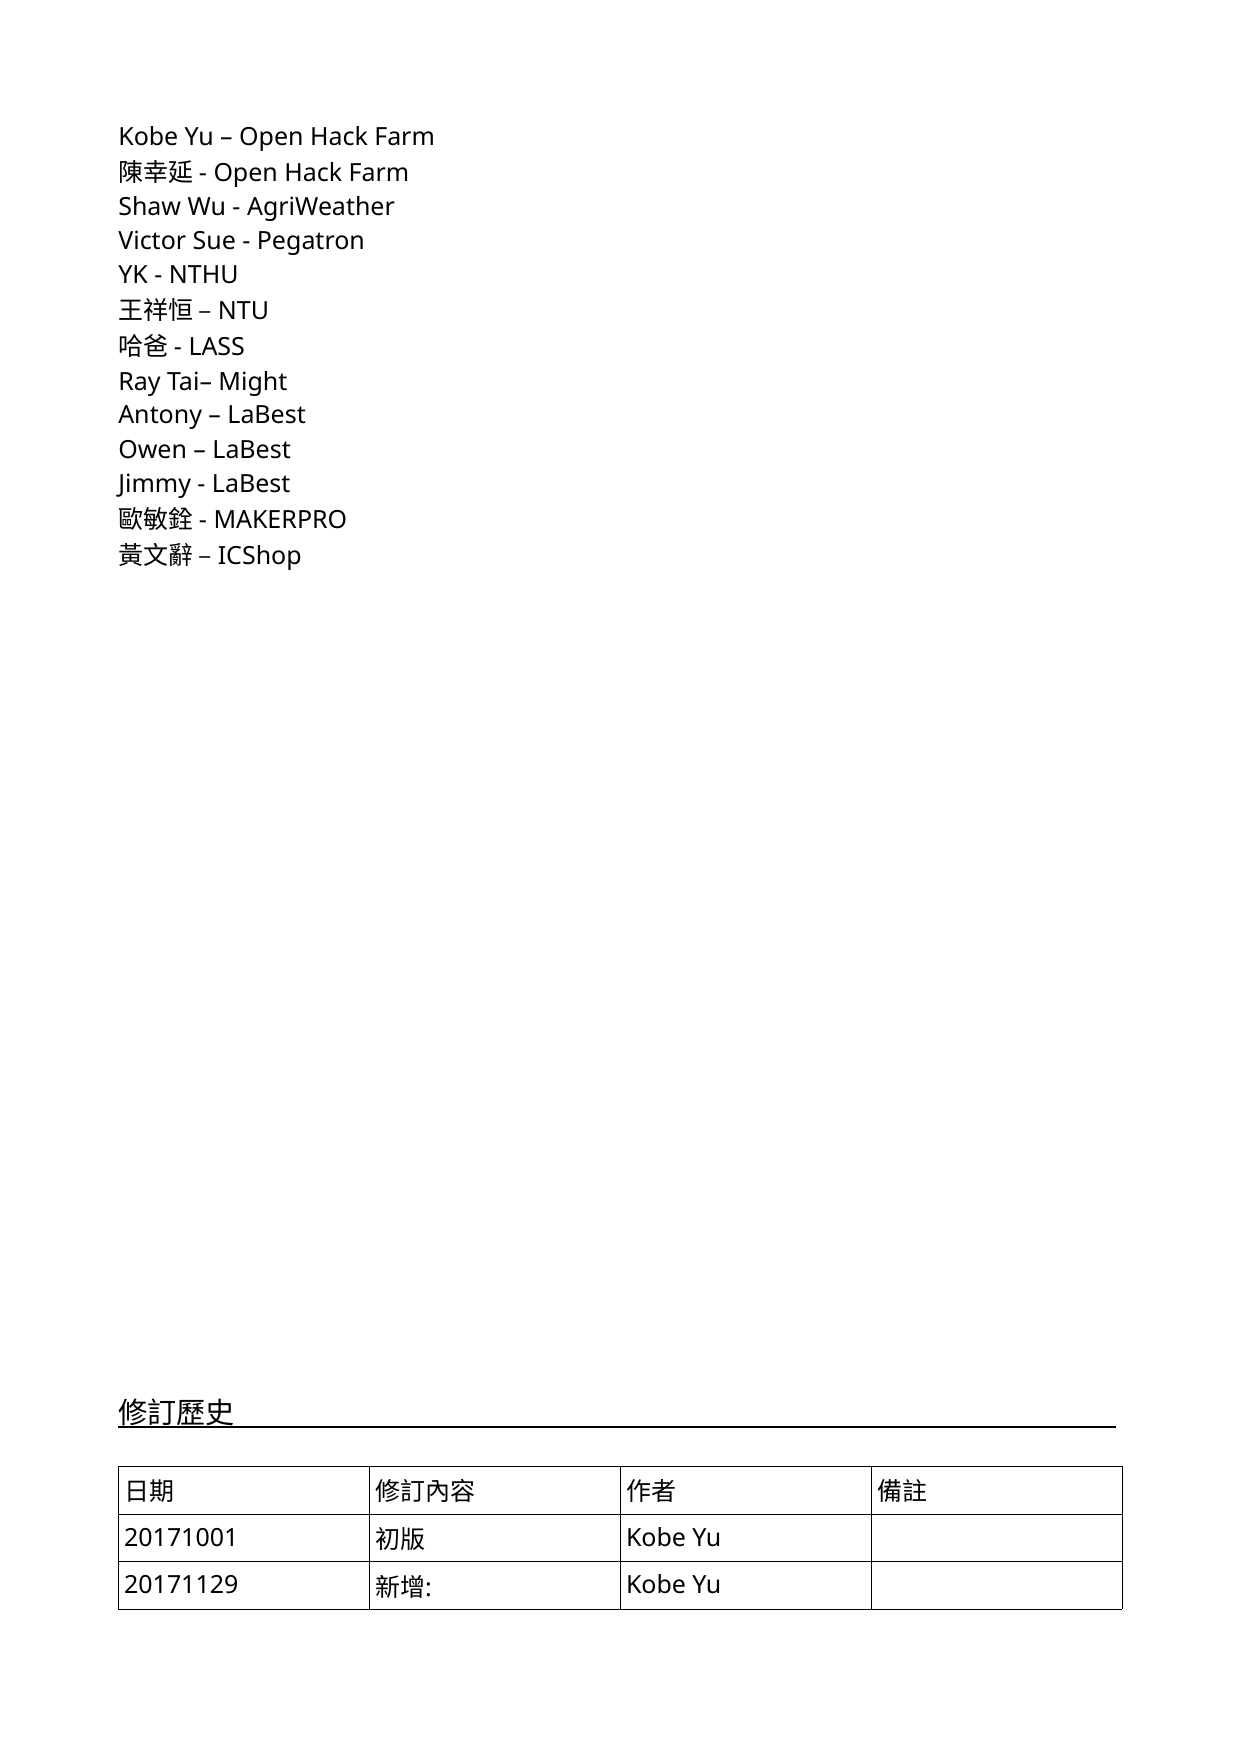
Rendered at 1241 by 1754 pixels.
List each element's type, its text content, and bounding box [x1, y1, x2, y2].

table_cell Kobe Yu [621, 1515, 871, 1561]
table_header 備註 [872, 1467, 1122, 1513]
text Jimmy - LaBest [118, 465, 1122, 499]
text Victor Sue - Pegatron [118, 222, 1122, 257]
table_cell [872, 1515, 1122, 1561]
table_cell 20171001 [119, 1515, 369, 1561]
table_cell Kobe Yu [621, 1562, 871, 1609]
text Shaw Wu - AgriWeather [118, 188, 1122, 222]
text Ray Tai– Might [118, 363, 1122, 397]
table_header 日期 [119, 1467, 369, 1513]
text 王祥恒 – NTU [118, 291, 1122, 327]
text Antony – LaBest [118, 397, 1122, 431]
text 黃文辭 – ICShop [118, 536, 1122, 572]
text 修訂歷史 [118, 1389, 1122, 1432]
table_cell [872, 1562, 1122, 1609]
table_cell 20171129 [119, 1562, 369, 1609]
text YK - NTHU [118, 257, 1122, 291]
text Owen – LaBest [118, 431, 1122, 465]
table_header 修訂內容 [370, 1467, 620, 1513]
text 哈爸 - LASS [118, 327, 1122, 363]
table_header 作者 [621, 1467, 871, 1513]
table_cell 新增: [370, 1562, 620, 1609]
text Kobe Yu – Open Hack Farm [118, 118, 1122, 152]
text 陳幸延 - Open Hack Farm [118, 152, 1122, 188]
text 歐敏銓 - MAKERPRO [118, 499, 1122, 536]
table_cell 初版 [370, 1515, 620, 1561]
